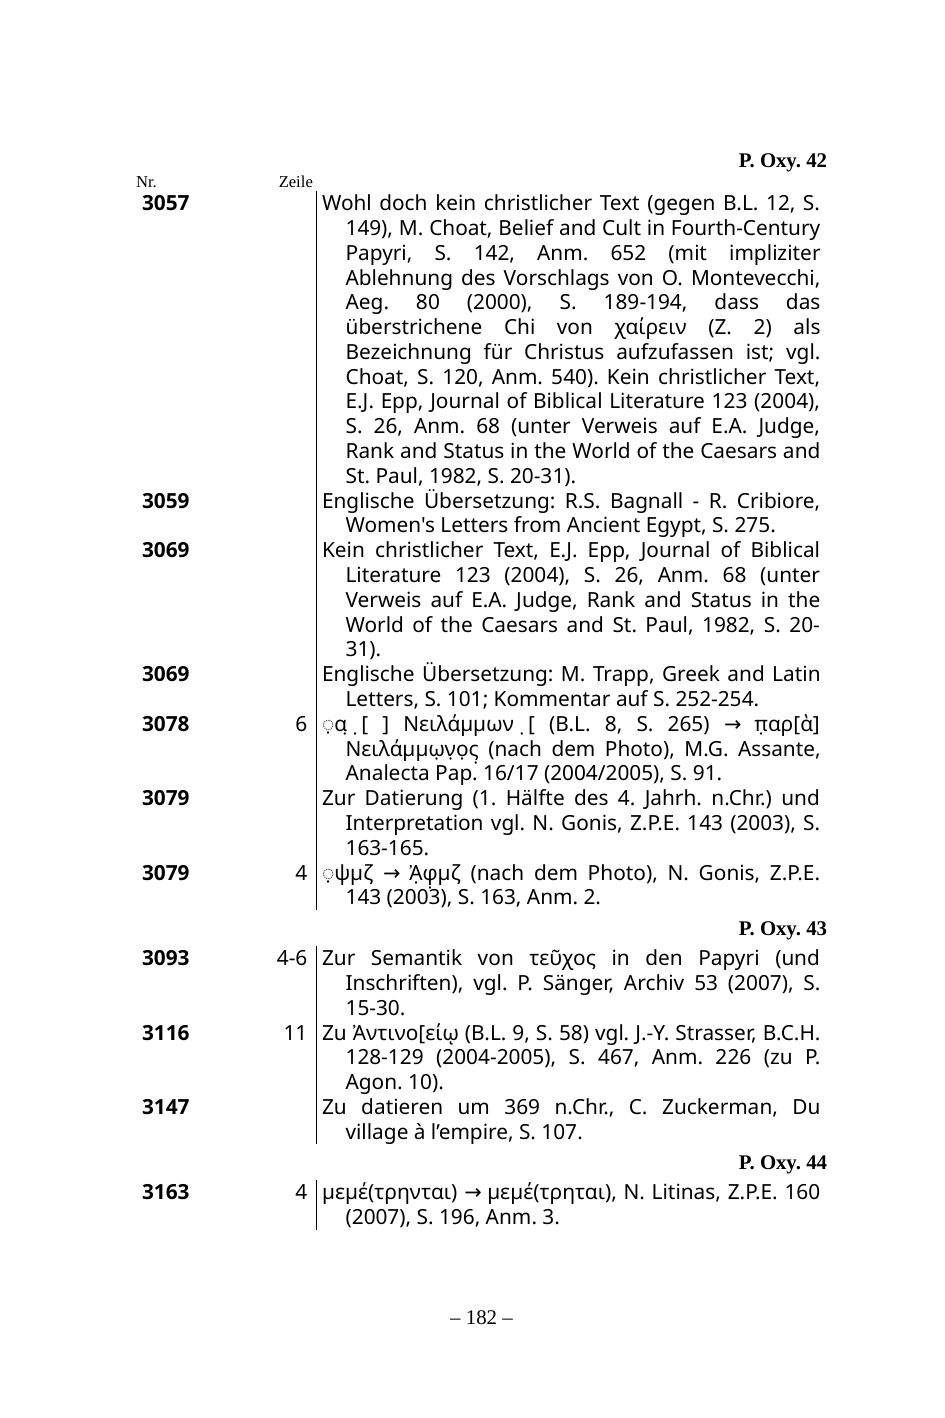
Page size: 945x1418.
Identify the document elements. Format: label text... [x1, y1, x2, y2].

table_cell 3147 [136, 1095, 224, 1144]
table_header Zur Semantik von τεῦχος in den Papyri (und Inschriften), vgl. P. Sänger, Archiv 53 (2007), S. 15-30. [317, 946, 827, 1020]
table_cell [224, 786, 316, 860]
table_cell Englische Übersetzung: M. Trapp, Greek and Latin Letters, S. 101; Kommentar auf S. 252-254. [317, 662, 827, 711]
table_cell Englische Übersetzung: R.S. Bagnall - R. Cribiore, Women's Letters from Ancient Egypt, S. 275. [317, 488, 827, 538]
table_cell Kein christlicher Text, E.J. Epp, Journal of Biblical Literature 123 (2004), S. 26, Anm. 68 (unter Verweis auf E.A. Judge, Rank and Status in the World of the Caesars and St. Paul, 1982, S. 20-31). [317, 538, 827, 662]
table_cell 3116 [136, 1020, 224, 1094]
subtitle P. Oxy. 43 [136, 916, 827, 940]
table_cell Zu datieren um 369 n.Chr., C. Zuckerman, Du village à l’empire, S. 107. [317, 1095, 827, 1144]
table_cell 4 [224, 860, 316, 910]
table_cell ̣α̣ ̣[ ] Νειλάμμων ̣[ (B.L. 8, S. 265) → π̣αρ[ὰ] Νειλάμμω̣ν̣ο̣ς̣ (nach dem Photo), M.G. Assante, Analecta Pap. 16/17 (2004/2005), S. 91. [317, 711, 827, 786]
table_cell 3059 [136, 488, 224, 538]
table_cell 3078 [136, 711, 224, 786]
table_cell [224, 191, 316, 488]
table_cell Zur Datierung (1. Hälfte des 4. Jahrh. n.Chr.) und Interpretation vgl. N. Gonis, Z.P.E. 143 (2003), S. 163-165. [317, 786, 827, 860]
table_cell [224, 488, 316, 538]
table_cell 3069 [136, 662, 224, 711]
table_header μεμέ(τρηνται) → μεμέ(τρηται), N. Litinas, Z.P.E. 160 (2007), S. 196, Anm. 3. [317, 1180, 827, 1229]
table_cell 3079 [136, 860, 224, 910]
table_cell Wohl doch kein christlicher Text (gegen B.L. 12, S. 149), M. Choat, Belief and Cult in Fourth-Century Papyri, S. 142, Anm. 652 (mit impliziter Ablehnung des Vorschlags von O. Montevecchi, Aeg. 80 (2000), S. 189-194, dass das überstrichene Chi von χαίρειν (Z. 2) als Bezeichnung für Christus aufzufassen ist; vgl. Choat, S. 120, Anm. 540). Kein christlicher Text, E.J. Epp, Journal of Biblical Literature 123 (2004), S. 26, Anm. 68 (unter Verweis auf E.A. Judge, Rank and Status in the World of the Caesars and St. Paul, 1982, S. 20-31). [317, 191, 827, 488]
table_header 4-6 [224, 946, 316, 1020]
table_cell [224, 1095, 316, 1144]
table_cell 6 [224, 711, 316, 786]
table_cell [224, 662, 316, 711]
table_header 4 [224, 1180, 316, 1229]
table_cell 3057 [136, 191, 224, 488]
table_cell 11 [224, 1020, 316, 1094]
table_header 3163 [136, 1180, 224, 1229]
table_cell ̣ψμζ → Ἀ̣φ̣μζ (nach dem Photo), N. Gonis, Z.P.E. 143 (2003), S. 163, Anm. 2. [317, 860, 827, 910]
table_header 3093 [136, 946, 224, 1020]
subtitle P. Oxy. 44 [136, 1150, 827, 1174]
table_cell 3069 [136, 538, 224, 662]
table_cell 3079 [136, 786, 224, 860]
table_cell [224, 538, 316, 662]
table_cell Zu Ἀντινο[είῳ (B.L. 9, S. 58) vgl. J.-Y. Strasser, B.C.H. 128-129 (2004-2005), S. 467, Anm. 226 (zu P. Agon. 10). [317, 1020, 827, 1094]
